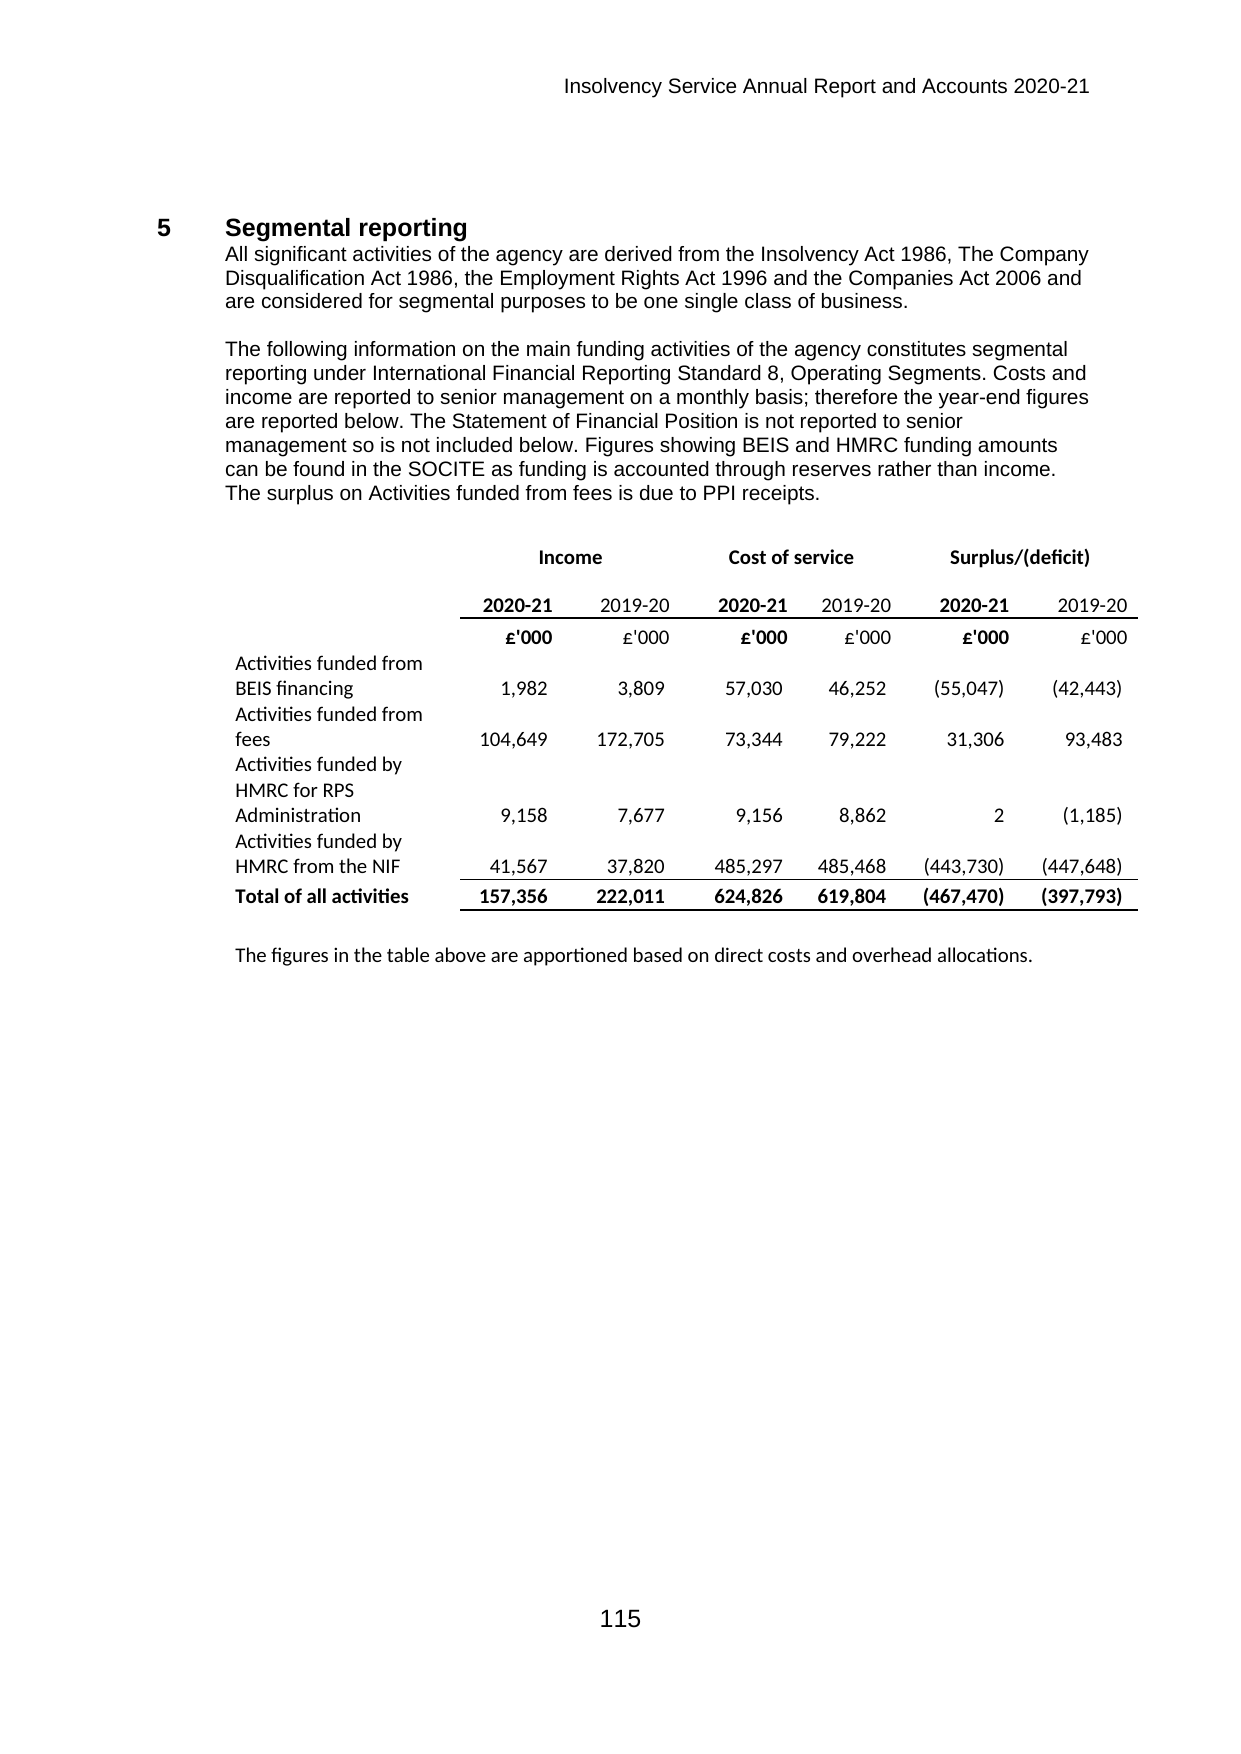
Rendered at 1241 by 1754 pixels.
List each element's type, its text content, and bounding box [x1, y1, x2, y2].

table_cell £'000 [799, 619, 902, 650]
text All significant activities of the agency are derived from the Insolvency Act 1986, The Company Disqualification Act 1986, the Employment Rights Act 1996 and the Companies Act 2006 and are considered for segmental purposes to be one single class of business. [225, 241, 1090, 313]
table_cell Activities funded from BEIS financing [224, 650, 460, 701]
table_cell 9,156 [681, 752, 799, 828]
table_header [224, 529, 460, 584]
table_cell 31,306 [902, 701, 1020, 752]
table_cell Activities funded by HMRC from the NIF [224, 828, 460, 879]
text 5 Segmental reporting [150, 213, 1090, 241]
table_cell (397,793) [1020, 880, 1138, 908]
table_cell (443,730) [902, 828, 1020, 879]
table_cell [165, 909, 1138, 938]
table_cell 1,982 [460, 650, 563, 701]
table_cell [224, 617, 460, 650]
table_cell [165, 879, 224, 908]
table_cell (467,470) [902, 880, 1020, 908]
text The following information on the main funding activities of the agency constitutes segmental reporting under International Financial Reporting Standard 8, Operating Segments. Costs and income are reported to senior management on a monthly basis; therefore the year-end figures are reported below. The Statement of Financial Position is not reported to senior management so is not included below. Figures showing BEIS and HMRC funding amounts can be found in the SOCITE as funding is accounted through reserves rather than income. The surplus on Activities funded from fees is due to PPI receipts. [225, 337, 1090, 505]
table_cell £'000 [564, 619, 681, 650]
table_cell 157,356 [460, 880, 563, 908]
table_cell 93,483 [1020, 701, 1138, 752]
table_cell Activities funded by HMRC for RPS Administration [224, 752, 460, 828]
table_cell [165, 752, 224, 828]
table_cell [165, 828, 224, 879]
table_cell 46,252 [799, 650, 902, 701]
table_cell 57,030 [681, 650, 799, 701]
table_header Cost of service [681, 529, 902, 584]
table_cell [165, 584, 224, 617]
table_cell 485,297 [681, 828, 799, 879]
table_cell Total of all activities [224, 879, 460, 908]
table_cell 8,862 [799, 752, 902, 828]
table_cell £'000 [460, 619, 563, 650]
table_cell 37,820 [564, 828, 681, 879]
table_cell 73,344 [681, 701, 799, 752]
table_cell 41,567 [460, 828, 563, 879]
table_cell £'000 [1020, 619, 1138, 650]
table_cell £'000 [902, 619, 1020, 650]
table_cell [165, 701, 224, 752]
table_cell 2019-20 [799, 584, 902, 617]
table_cell The figures in the table above are apportioned based on direct costs and overhead allocations. [224, 938, 1138, 968]
table_header Income [460, 529, 681, 584]
table_cell (42,443) [1020, 650, 1138, 701]
table_cell 2019-20 [564, 584, 681, 617]
table_cell [224, 584, 460, 617]
table_cell £'000 [681, 619, 799, 650]
table_cell (447,648) [1020, 828, 1138, 879]
table_cell 2020-21 [902, 584, 1020, 617]
table_cell [165, 617, 224, 650]
table_cell [165, 938, 224, 968]
table_cell 619,804 [799, 880, 902, 908]
table_cell 2020-21 [681, 584, 799, 617]
table_cell 104,649 [460, 701, 563, 752]
table_cell 624,826 [681, 880, 799, 908]
table_cell 2020-21 [460, 584, 563, 617]
table_cell 222,011 [564, 880, 681, 908]
table_cell (1,185) [1020, 752, 1138, 828]
table_cell 172,705 [564, 701, 681, 752]
table_cell Activities funded from fees [224, 701, 460, 752]
table_cell 3,809 [564, 650, 681, 701]
table_header [165, 529, 224, 584]
table_cell (55,047) [902, 650, 1020, 701]
table_cell 485,468 [799, 828, 902, 879]
table_cell 79,222 [799, 701, 902, 752]
table_header Surplus/(deficit) [902, 529, 1138, 584]
table_cell 2019-20 [1020, 584, 1138, 617]
table_cell 7,677 [564, 752, 681, 828]
table_cell 9,158 [460, 752, 563, 828]
table_cell [165, 650, 224, 701]
table_cell 2 [902, 752, 1020, 828]
